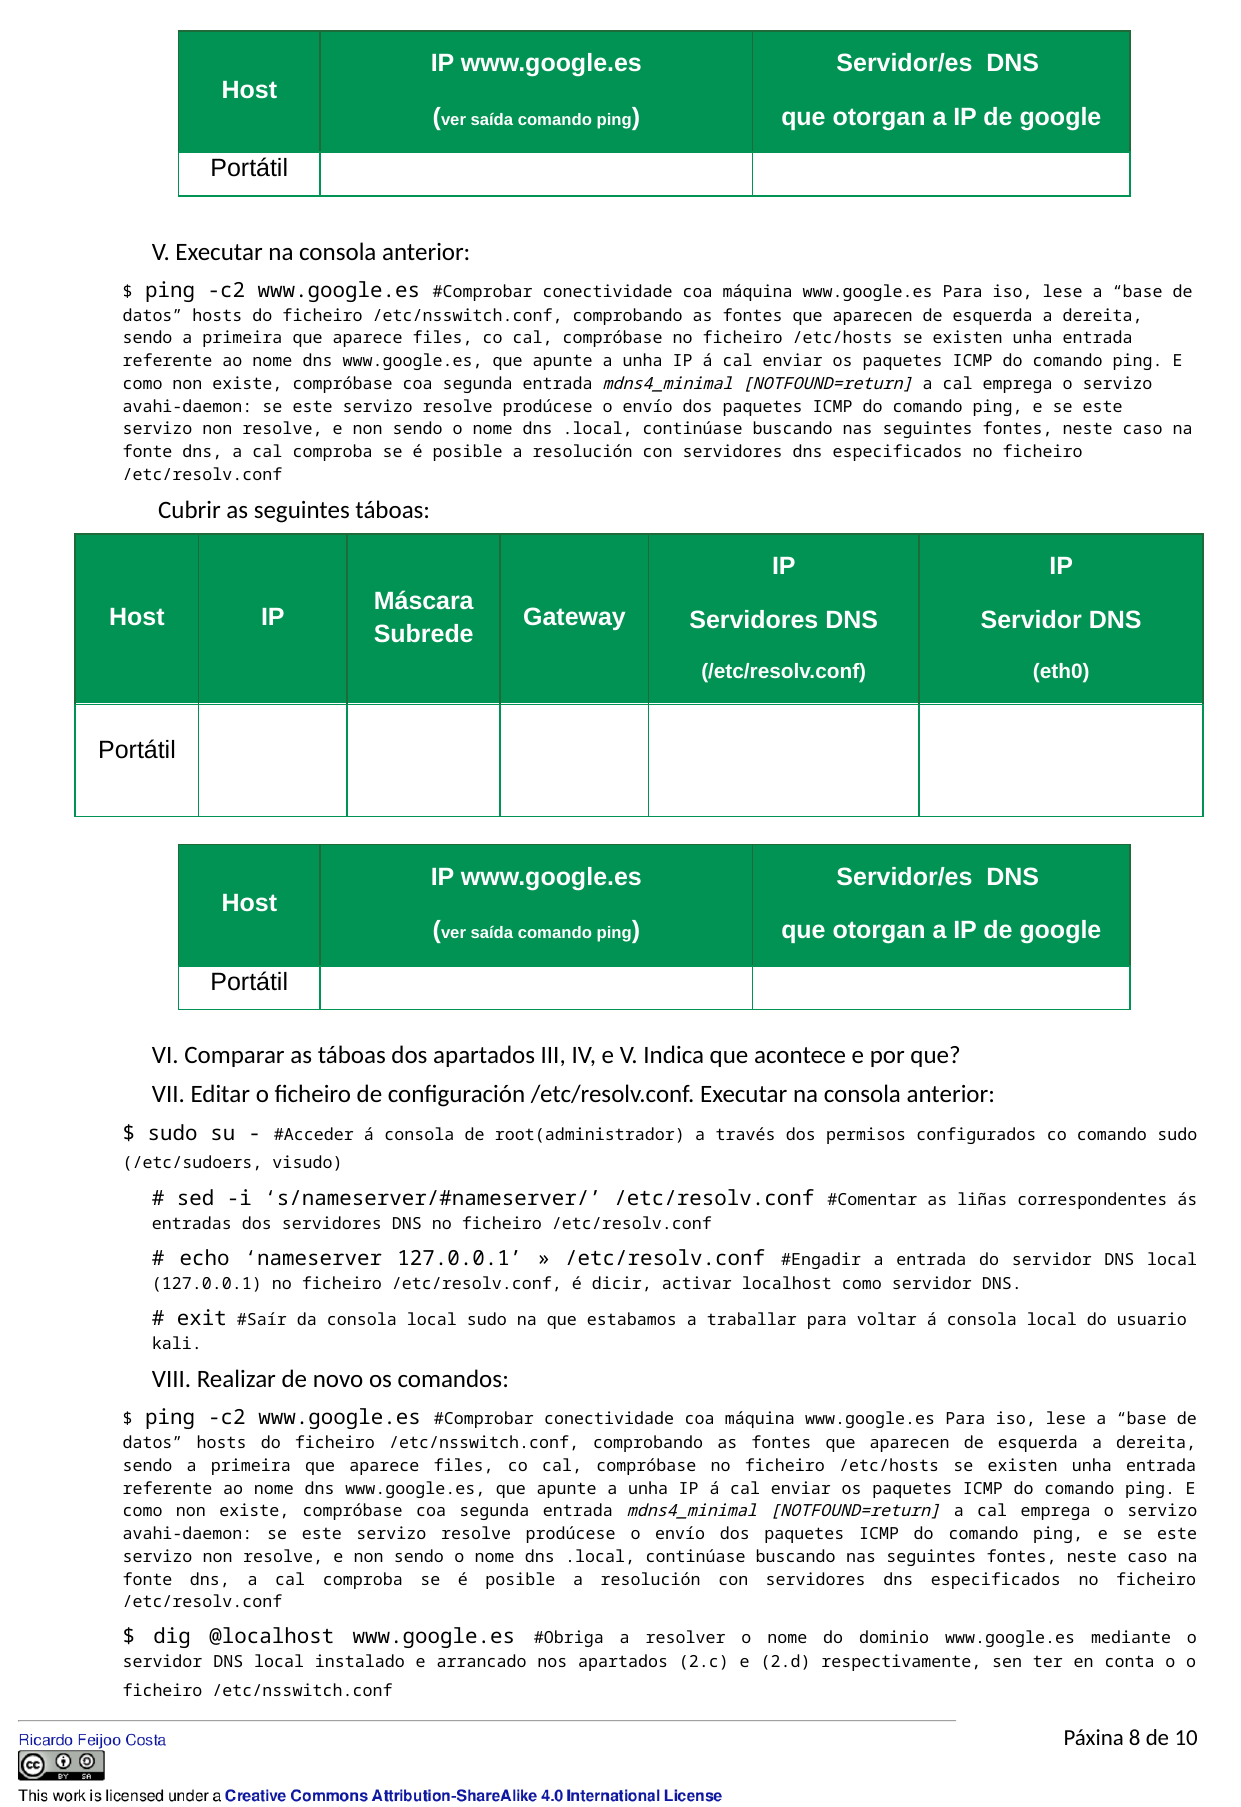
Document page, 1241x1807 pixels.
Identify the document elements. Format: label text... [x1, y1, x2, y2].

picture [8, 1715, 957, 1806]
table_header IP [199, 535, 346, 703]
table_cell [920, 705, 1202, 816]
table_cell Portátil [179, 153, 319, 195]
table_header Host [179, 32, 319, 151]
table_cell Portátil [179, 967, 319, 1009]
table_header Máscara Subrede [348, 535, 499, 703]
table_header IP Servidor DNS (eth0) [920, 535, 1202, 703]
table_header Host [76, 535, 198, 703]
list VI. Comparar as táboas dos apartados III, IV, e V. Indica que acontece e por que? [146, 1039, 1197, 1070]
list VII. Editar o ficheiro de configuración /etc/resolv.conf. Executar na consola anterior: [146, 1079, 1197, 1109]
table_cell Portátil [76, 705, 198, 816]
table_header Host [179, 845, 319, 965]
table_header Servidor/es DNS que otorgan a IP de google [753, 32, 1129, 151]
table_cell [321, 153, 752, 195]
table_cell [321, 967, 752, 1009]
table_header IP www.google.es (ver saída comando ping) [321, 845, 752, 965]
list # sed -i ‘s/nameserver/#nameserver/’ /etc/resolv.conf #Comentar as liñas correspondentes ás entradas dos servidores DNS no ficheiro /etc/resolv.conf [152, 1183, 1197, 1235]
list $ dig @localhost www.google.es #Obriga a resolver o nome do dominio www.google.es mediante o servidor DNS local instalado e arrancado nos apartados (2.c) e (2.d) respectivamente, sen ter en conta o o ficheiro /etc/nsswitch.conf [116, 1621, 1197, 1703]
table_cell [348, 705, 499, 816]
list $ sudo su - #Acceder á consola de root(administrador) a través dos permisos configurados co comando sudo (/etc/sudoers, visudo) [122, 1118, 1197, 1175]
table_header IP Servidores DNS (/etc/resolv.conf) [649, 535, 918, 703]
table_cell [199, 705, 346, 816]
table_header Gateway [501, 535, 648, 703]
list # echo ‘nameserver 127.0.0.1’ » /etc/resolv.conf #Engadir a entrada do servidor DNS local (127.0.0.1) no ficheiro /etc/resolv.conf, é dicir, activar localhost como servidor DNS. [152, 1243, 1197, 1294]
list $ ping -c2 www.google.es #Comprobar conectividade coa máquina www.google.es Para iso, lese a “base de datos” hosts do ficheiro /etc/nsswitch.conf, comprobando as fontes que aparecen de esquerda a dereita, sendo a primeira que aparece files, co cal, compróbase no ficheiro /etc/hosts se existen unha entrada referente ao nome dns www.google.es, que apunte a unha IP á cal enviar os paquetes ICMP do comando ping. E como non existe, compróbase coa segunda entrada mdns4_minimal [NOTFOUND=return] a cal emprega o servizo avahi-daemon: se este servizo resolve prodúcese o envío dos paquetes ICMP do comando ping, e se este servizo non resolve, e non sendo o nome dns .local, continúase buscando nas seguintes fontes, neste caso na fonte dns, a cal comproba se é posible a resolución con servidores dns especificados no ficheiro /etc/resolv.conf [116, 1402, 1197, 1613]
list V. Executar na consola anterior: [152, 236, 1197, 266]
list $ ping -c2 www.google.es #Comprobar conectividade coa máquina www.google.es Para iso, lese a “base de datos” hosts do ficheiro /etc/nsswitch.conf, comprobando as fontes que aparecen de esquerda a dereita, sendo a primeira que aparece files, co cal, compróbase no ficheiro /etc/hosts se existen unha entrada referente ao nome dns www.google.es, que apunte a unha IP á cal enviar os paquetes ICMP do comando ping. E como non existe, compróbase coa segunda entrada mdns4_minimal [NOTFOUND=return] a cal emprega o servizo avahi-daemon: se este servizo resolve prodúcese o envío dos paquetes ICMP do comando ping, e se este servizo non resolve, e non sendo o nome dns .local, continúase buscando nas seguintes fontes, neste caso na fonte dns, a cal comproba se é posible a resolución con servidores dns especificados no ficheiro /etc/resolv.conf [122, 275, 1197, 485]
list Cubrir as seguintes táboas: [120, 494, 1197, 524]
list # exit #Saír da consola local sudo na que estabamos a traballar para voltar á consola local do usuario kali. [152, 1303, 1197, 1354]
table_header IP www.google.es (ver saída comando ping) [321, 32, 752, 151]
table_cell [753, 967, 1129, 1009]
table_cell [649, 705, 918, 816]
table_header Servidor/es DNS que otorgan a IP de google [753, 845, 1129, 965]
list VIII. Realizar de novo os comandos: [146, 1363, 1197, 1394]
table_cell [753, 153, 1129, 195]
table_cell [501, 705, 648, 816]
